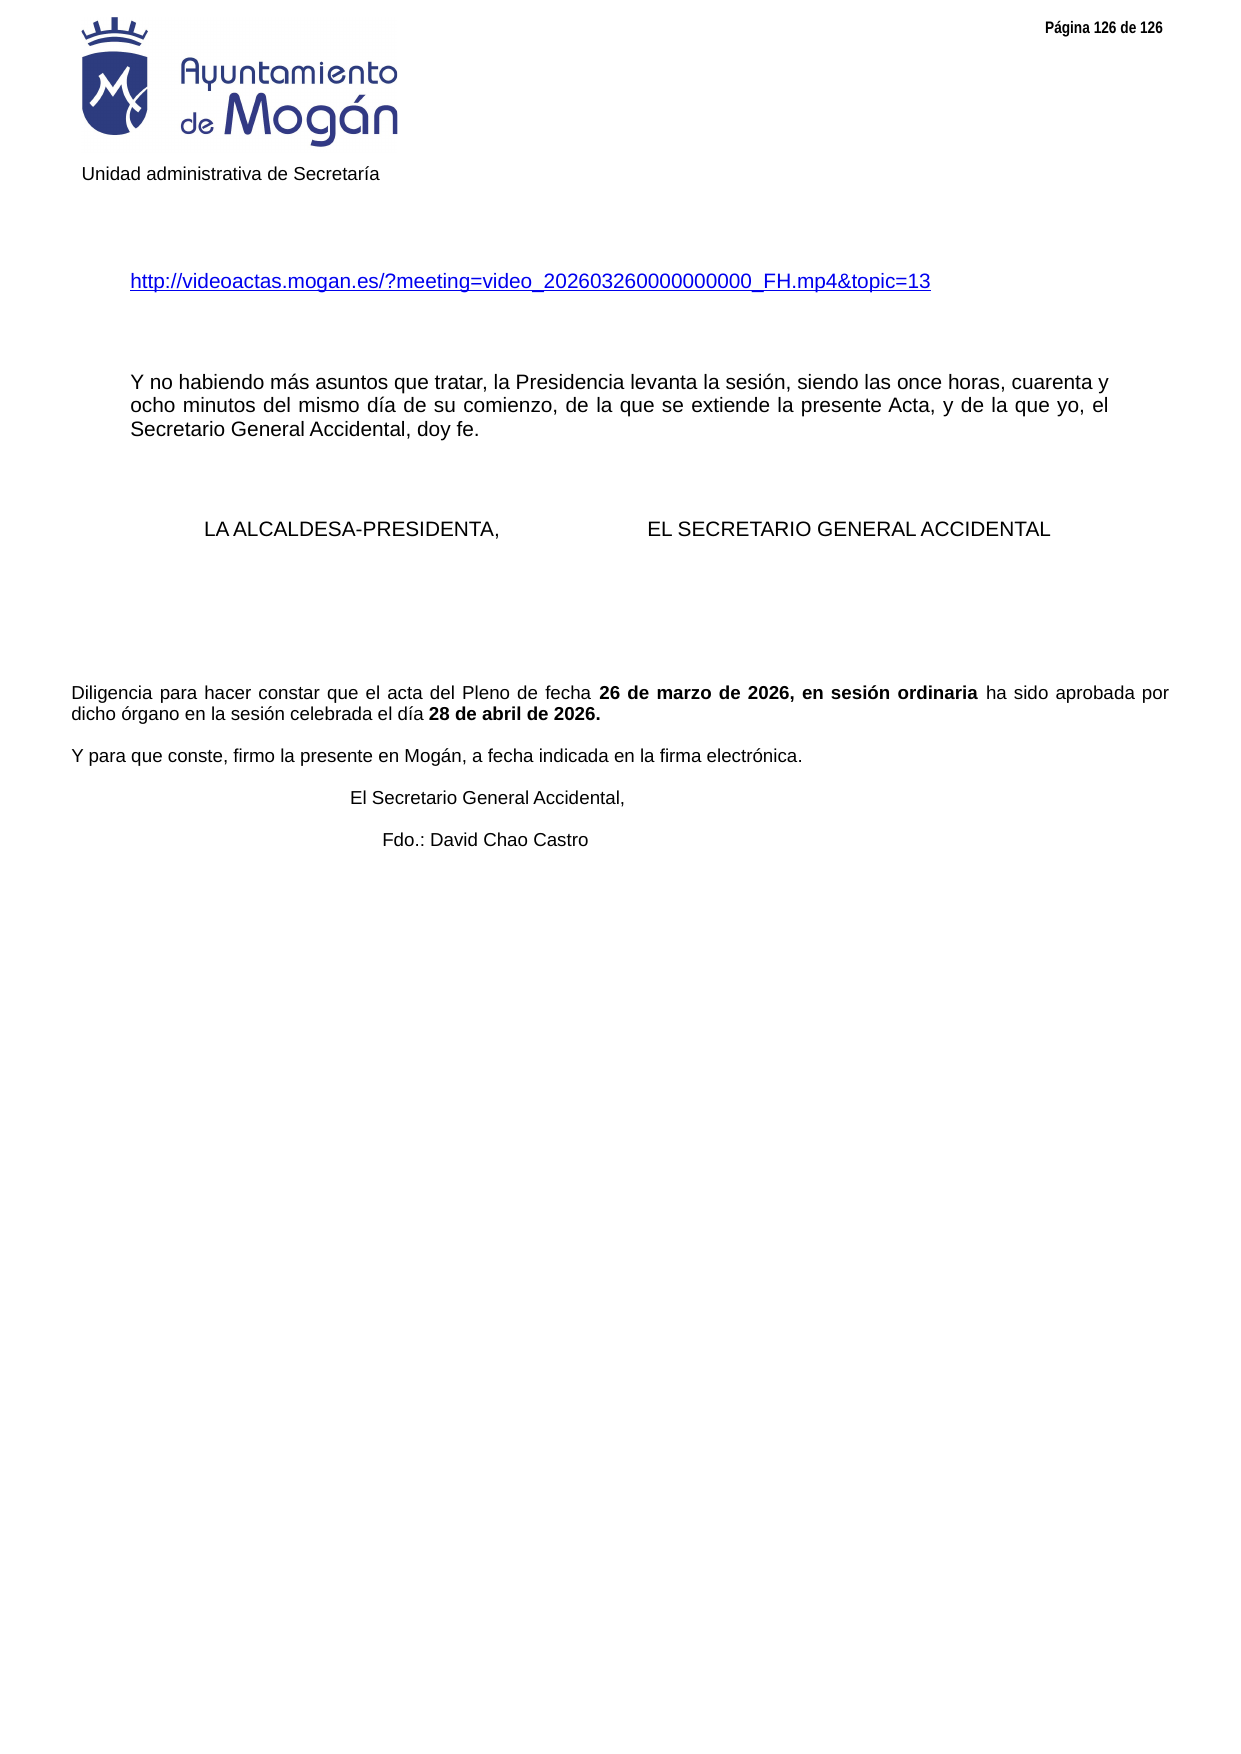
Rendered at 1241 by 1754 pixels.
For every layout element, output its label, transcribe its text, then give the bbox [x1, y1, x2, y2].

text LA ALCALDESA-PRESIDENTA, EL SECRETARIO GENERAL ACCIDENTAL [130, 518, 1110, 541]
text http://videoactas.mogan.es/?meeting=video_202603260000000000_FH.mp4&topic=13 [130, 270, 1110, 293]
picture [81, 17, 398, 153]
text Y para que conste, firmo la presente en Mogán, a fecha indicada en la firma electrónica. [71, 745, 1169, 766]
text Fdo.: David Chao Castro [71, 829, 1169, 850]
text El Secretario General Accidental, [71, 787, 1169, 808]
text Y no habiendo más asuntos que tratar, la Presidencia levanta la sesión, siendo las once horas, cuarenta y ocho minutos del mismo día de su comienzo, de la que se extiende la presente Acta, y de la que yo, el Secretario General Accidental, doy fe. [130, 371, 1110, 440]
text Diligencia para hacer constar que el acta del Pleno de fecha 26 de marzo de 2026, en sesión ordinaria ha sido aprobada por dicho órgano en la sesión celebrada el día 28 de abril de 2026. [71, 682, 1169, 724]
